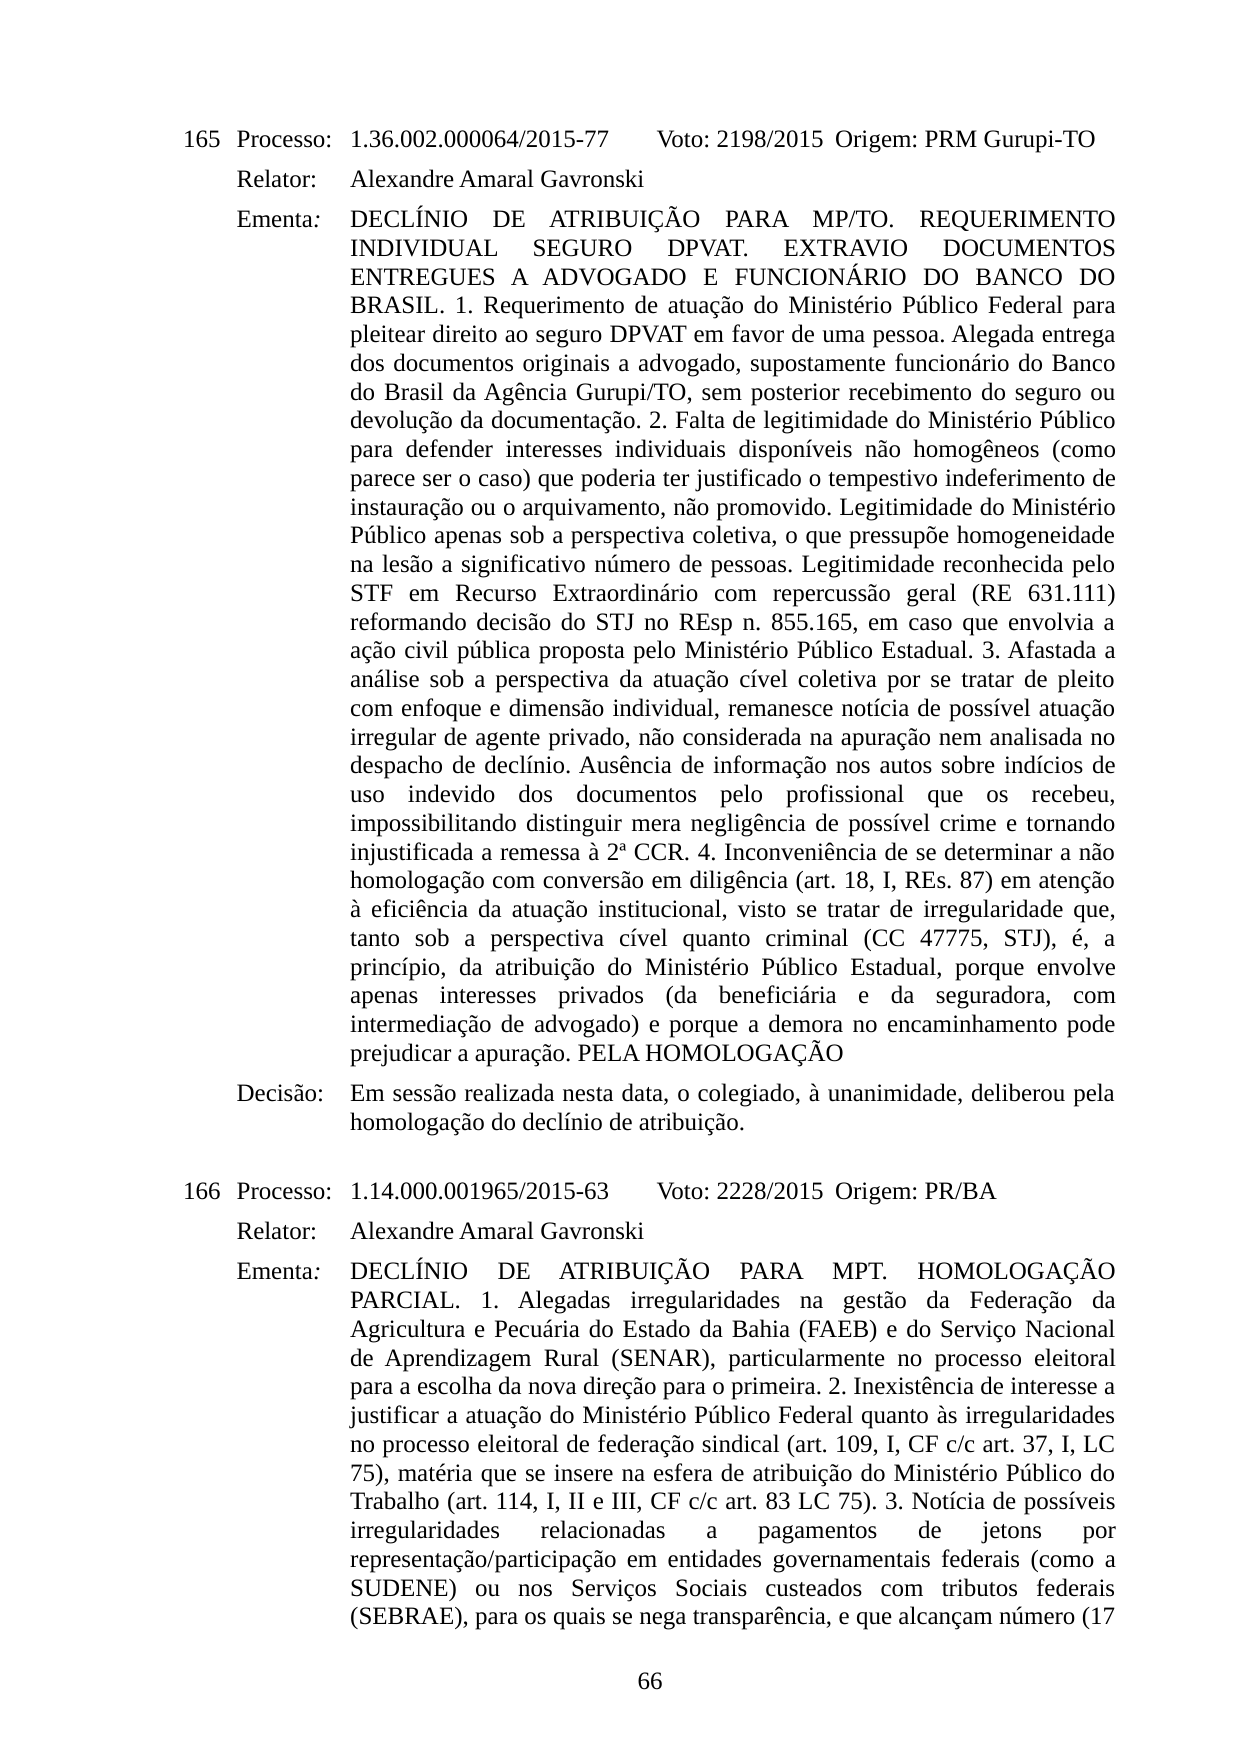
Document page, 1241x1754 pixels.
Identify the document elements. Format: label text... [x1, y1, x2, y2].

table_header Voto: 2228/2015 [651, 1170, 829, 1210]
table_header 1.14.000.001965/2015-63 [344, 1170, 651, 1210]
table_header 166 [177, 1170, 231, 1210]
table_header Voto: 2198/2015 [651, 118, 829, 158]
table_cell Ementa: [231, 1251, 344, 1636]
table_header Processo: [231, 118, 344, 158]
table_header 1.36.002.000064/2015-77 [344, 118, 651, 158]
table_cell [177, 158, 231, 198]
table_header Processo: [231, 1170, 344, 1210]
table_cell [177, 1073, 231, 1141]
table_cell Decisão: [231, 1073, 344, 1141]
table_cell Relator: [231, 1210, 344, 1251]
table_header 165 [177, 118, 231, 158]
table_cell Relator: [231, 158, 344, 198]
table_cell Ementa: [231, 199, 344, 1072]
table_cell [177, 1210, 231, 1251]
table_cell Alexandre Amaral Gavronski [344, 1210, 1122, 1251]
table_cell DECLÍNIO DE ATRIBUIÇÃO PARA MPT. HOMOLOGAÇÃO PARCIAL. 1. Alegadas irregularidades na gestão da Federação da Agricultura e Pecuária do Estado da Bahia (FAEB) e do Serviço Nacional de Aprendizagem Rural (SENAR), particularmente no processo eleitoral para a escolha da nova direção para o primeira. 2. Inexistência de interesse a justificar a atuação do Ministério Público Federal quanto às irregularidades no processo eleitoral de federação sindical (art. 109, I, CF c/c art. 37, I, LC 75), matéria que se insere na esfera de atribuição do Ministério Público do Trabalho (art. 114, I, II e III, CF c/c art. 83 LC 75). 3. Notícia de possíveis irregularidades relacionadas a pagamentos de jetons por representação/participação em entidades governamentais federais (como a SUDENE) ou nos Serviços Sociais custeados com tributos federais (SEBRAE), para os quais se nega transparência, e que alcançam número (17 [344, 1251, 1122, 1636]
table_cell [177, 1251, 231, 1636]
table_cell Em sessão realizada nesta data, o colegiado, à unanimidade, deliberou pela homologação do declínio de atribuição. [344, 1073, 1122, 1141]
table_header Origem: PRM Gurupi-TO [829, 118, 1122, 158]
table_cell Alexandre Amaral Gavronski [344, 158, 1122, 198]
table_cell DECLÍNIO DE ATRIBUIÇÃO PARA MP/TO. REQUERIMENTO INDIVIDUAL SEGURO DPVAT. EXTRAVIO DOCUMENTOS ENTREGUES A ADVOGADO E FUNCIONÁRIO DO BANCO DO BRASIL. 1. Requerimento de atuação do Ministério Público Federal para pleitear direito ao seguro DPVAT em favor de uma pessoa. Alegada entrega dos documentos originais a advogado, supostamente funcionário do Banco do Brasil da Agência Gurupi/TO, sem posterior recebimento do seguro ou devolução da documentação. 2. Falta de legitimidade do Ministério Público para defender interesses individuais disponíveis não homogêneos (como parece ser o caso) que poderia ter justificado o tempestivo indeferimento de instauração ou o arquivamento, não promovido. Legitimidade do Ministério Público apenas sob a perspectiva coletiva, o que pressupõe homogeneidade na lesão a significativo número de pessoas. Legitimidade reconhecida pelo STF em Recurso Extraordinário com repercussão geral (RE 631.111) reformando decisão do STJ no REsp n. 855.165, em caso que envolvia a ação civil pública proposta pelo Ministério Público Estadual. 3. Afastada a análise sob a perspectiva da atuação cível coletiva por se tratar de pleito com enfoque e dimensão individual, remanesce notícia de possível atuação irregular de agente privado, não considerada na apuração nem analisada no despacho de declínio. Ausência de informação nos autos sobre indícios de uso indevido dos documentos pelo profissional que os recebeu, impossibilitando distinguir mera negligência de possível crime e tornando injustificada a remessa à 2ª CCR. 4. Inconveniência de se determinar a não homologação com conversão em diligência (art. 18, I, REs. 87) em atenção à eficiência da atuação institucional, visto se tratar de irregularidade que, tanto sob a perspectiva cível quanto criminal (CC 47775, STJ), é, a princípio, da atribuição do Ministério Público Estadual, porque envolve apenas interesses privados (da beneficiária e da seguradora, com intermediação de advogado) e porque a demora no encaminhamento pode prejudicar a apuração. PELA HOMOLOGAÇÃO [344, 199, 1122, 1072]
table_cell [177, 199, 231, 1072]
table_header Origem: PR/BA [829, 1170, 1122, 1210]
